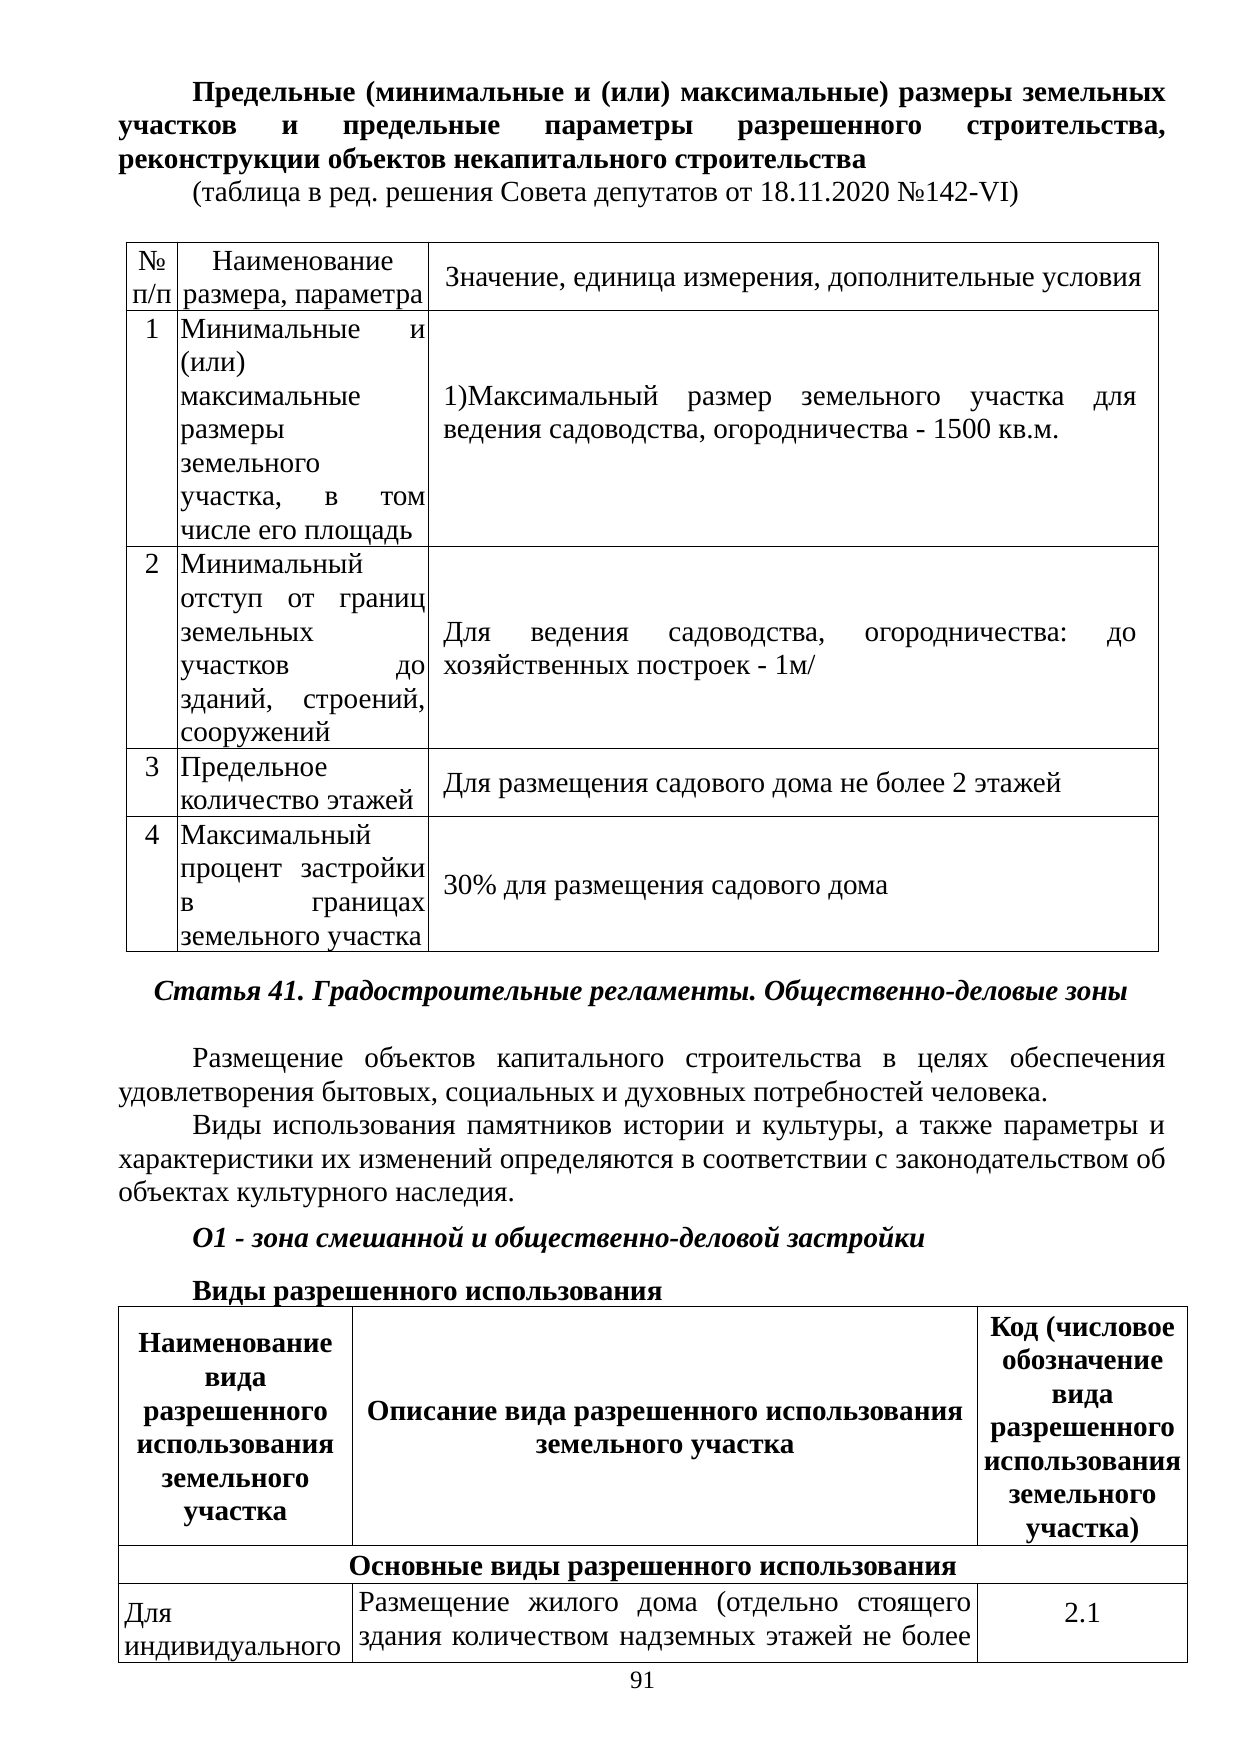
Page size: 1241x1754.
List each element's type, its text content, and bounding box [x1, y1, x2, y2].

table_cell 4 [127, 817, 177, 951]
table_cell 3 [127, 749, 177, 816]
table_header Значение, единица измерения, дополнительные условия [429, 243, 1158, 310]
table_cell Для ведения садоводства, огородничества: до хозяйственных построек - 1м/ [429, 547, 1158, 748]
table_header Наименование вида разрешенного использования земельного участка [119, 1307, 352, 1545]
text Размещение объектов капитального строительства в целях обеспечения удовлетворения бытовых, социальных и духовных потребностей человека. [118, 1040, 1166, 1107]
table_cell Для размещения садового дома не более 2 этажей [429, 749, 1158, 816]
table_cell 2.1 [978, 1584, 1187, 1662]
table_cell Основные виды разрешенного использования [119, 1546, 1187, 1583]
table_cell 1)Максимальный размер земельного участка для ведения садоводства, огородничества - 1500 кв.м. [429, 311, 1158, 546]
table_header № п/п [127, 243, 177, 310]
text (таблица в ред. решения Совета депутатов от 18.11.2020 №142-VI) [118, 174, 1166, 208]
table_header Наименование размера, параметра [178, 243, 428, 310]
table_cell Предельное количество этажей [178, 749, 428, 816]
table_cell 2 [127, 547, 177, 748]
text Виды использования памятников истории и культуры, а также параметры и характеристики их изменений определяются в соответствии с законодательством об объектах культурного наследия. [118, 1107, 1166, 1208]
subtitle Статья 41. Градостроительные регламенты. Общественно-деловые зоны [118, 973, 1166, 1007]
table_cell Минимальный отступ от границ земельных участков до зданий, строений, сооружений [178, 547, 428, 748]
table_cell 1 [127, 311, 177, 546]
table_cell Минимальные и (или) максимальные размеры земельного участка, в том числе его площадь [178, 311, 428, 546]
table_cell 30% для размещения садового дома [429, 817, 1158, 951]
table_header Описание вида разрешенного использования земельного участка [353, 1307, 977, 1545]
table_cell Максимальный процент застройки в границах земельного участка [178, 817, 428, 951]
text Виды разрешенного использования [118, 1273, 1166, 1306]
table_cell Для индивидуального [119, 1584, 352, 1662]
table_header Код (числовое обозначение вида разрешенного использования земельного участка) [978, 1307, 1187, 1545]
subtitle О1 - зона смешанной и общественно-деловой застройки [118, 1220, 1166, 1254]
table_cell Размещение жилого дома (отдельно стоящего здания количеством надземных этажей не более [353, 1584, 977, 1662]
text Предельные (минимальные и (или) максимальные) размеры земельных участков и предельные параметры разрешенного строительства, реконструкции объектов некапитального строительства [118, 74, 1166, 174]
